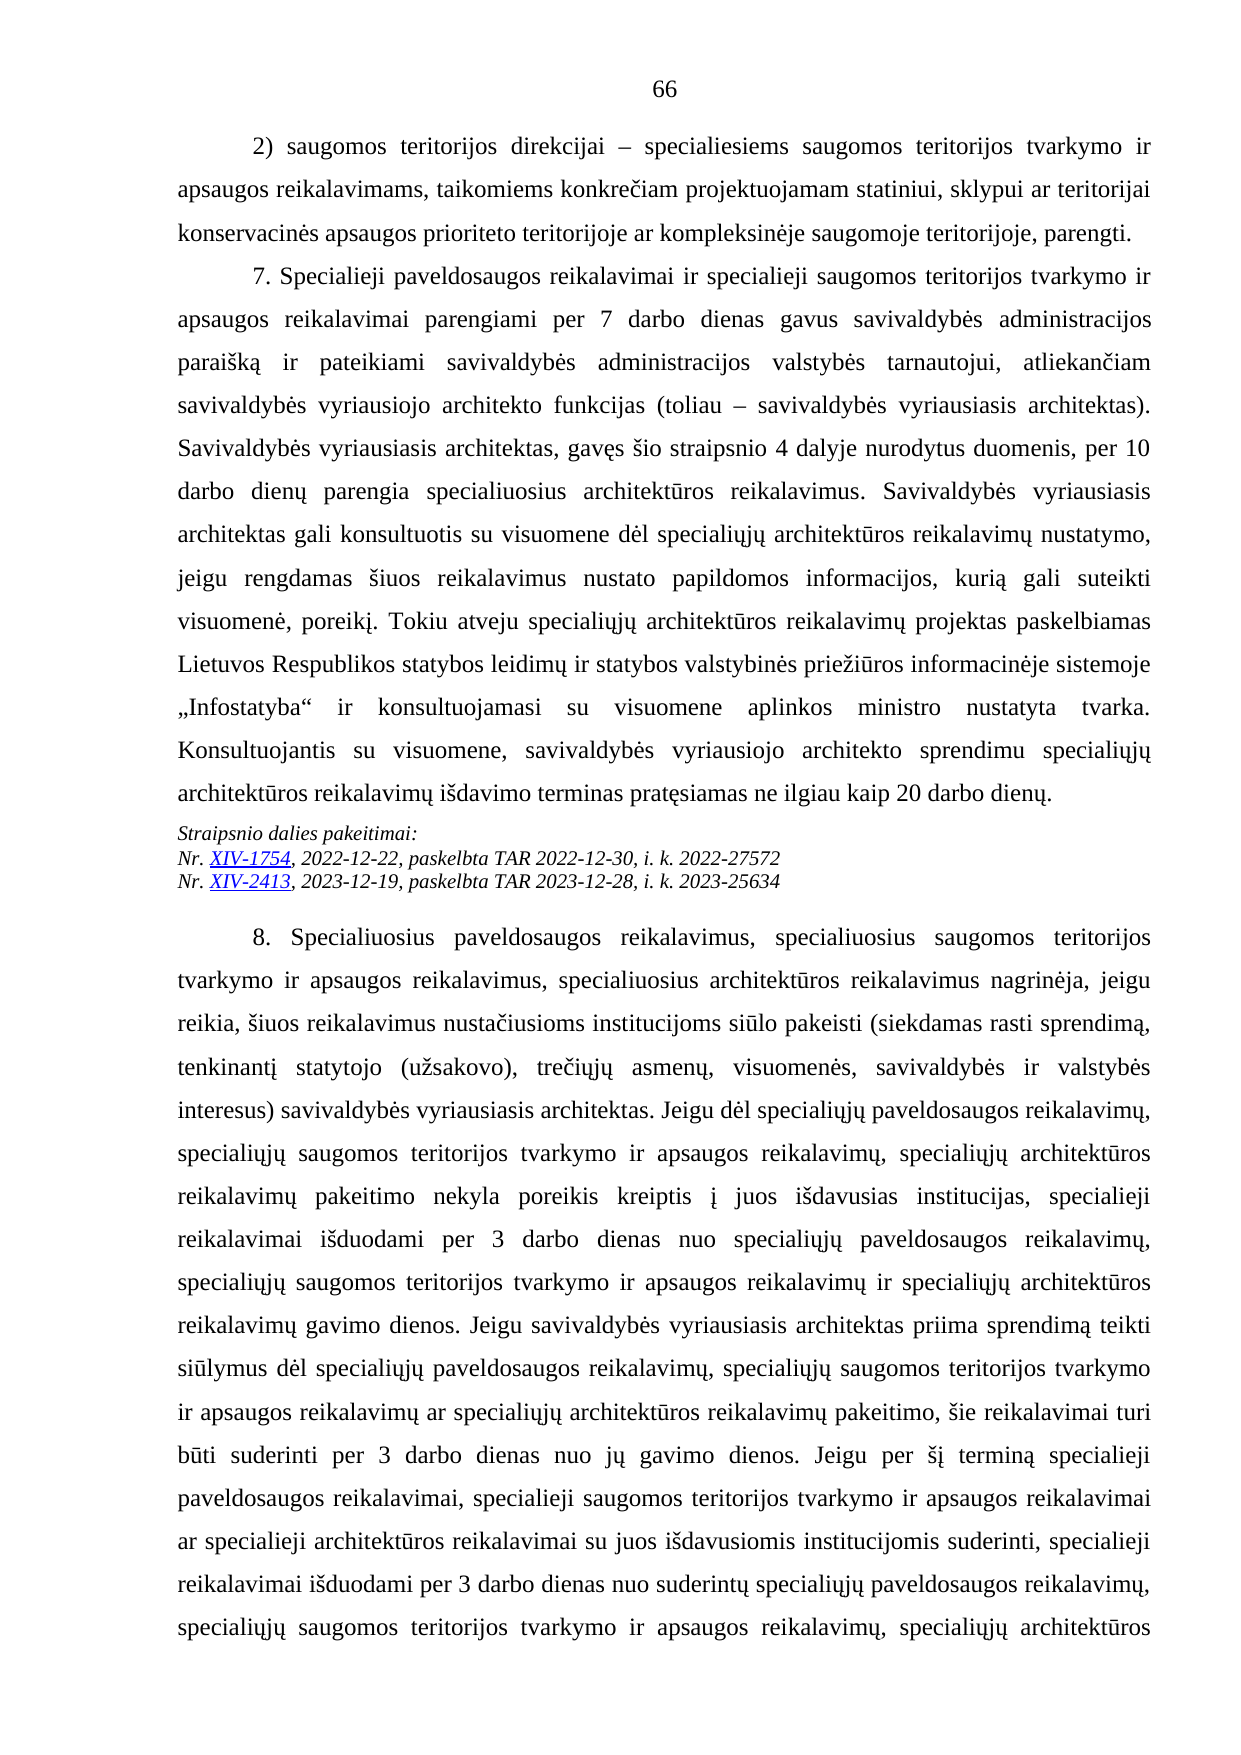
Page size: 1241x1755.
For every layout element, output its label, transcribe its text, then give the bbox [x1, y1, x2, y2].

text Straipsnio dalies pakeitimai: [177, 821, 1152, 845]
text 2) saugomos teritorijos direkcijai – specialiesiems saugomos teritorijos tvarkymo ir apsaugos reikalavimams, taikomiems konkrečiam projektuojamam statiniui, sklypui ar teritorijai konservacinės apsaugos prioriteto teritorijoje ar kompleksinėje saugomoje teritorijoje, parengti. [177, 131, 1152, 246]
text Nr. XIV-1754, 2022-12-22, paskelbta TAR 2022-12-30, i. k. 2022-27572 [177, 845, 1152, 869]
text Nr. XIV-2413, 2023-12-19, paskelbta TAR 2023-12-28, i. k. 2023-25634 [177, 869, 1152, 893]
text 7. Specialieji paveldosaugos reikalavimai ir specialieji saugomos teritorijos tvarkymo ir apsaugos reikalavimai parengiami per 7 darbo dienas gavus savivaldybės administracijos paraišką ir pateikiami savivaldybės administracijos valstybės tarnautojui, atliekančiam savivaldybės vyriausiojo architekto funkcijas (toliau – savivaldybės vyriausiasis architektas). Savivaldybės vyriausiasis architektas, gavęs šio straipsnio 4 dalyje nurodytus duomenis, per 10 darbo dienų parengia specialiuosius architektūros reikalavimus. Savivaldybės vyriausiasis architektas gali konsultuotis su visuomene dėl specialiųjų architektūros reikalavimų nustatymo, jeigu rengdamas šiuos reikalavimus nustato papildomos informacijos, kurią gali suteikti visuomenė, poreikį. Tokiu atveju specialiųjų architektūros reikalavimų projektas paskelbiamas Lietuvos Respublikos statybos leidimų ir statybos valstybinės priežiūros informacinėje sistemoje „Infostatyba“ ir konsultuojamasi su visuomene aplinkos ministro nustatyta tvarka. Konsultuojantis su visuomene, savivaldybės vyriausiojo architekto sprendimu specialiųjų architektūros reikalavimų išdavimo terminas pratęsiamas ne ilgiau kaip 20 darbo dienų. [177, 261, 1152, 807]
text 8. Specialiuosius paveldosaugos reikalavimus, specialiuosius saugomos teritorijos tvarkymo ir apsaugos reikalavimus, specialiuosius architektūros reikalavimus nagrinėja, jeigu reikia, šiuos reikalavimus nustačiusioms institucijoms siūlo pakeisti (siekdamas rasti sprendimą, tenkinantį statytojo (užsakovo), trečiųjų asmenų, visuomenės, savivaldybės ir valstybės interesus) savivaldybės vyriausiasis architektas. Jeigu dėl specialiųjų paveldosaugos reikalavimų, specialiųjų saugomos teritorijos tvarkymo ir apsaugos reikalavimų, specialiųjų architektūros reikalavimų pakeitimo nekyla poreikis kreiptis į juos išdavusias institucijas, specialieji reikalavimai išduodami per 3 darbo dienas nuo specialiųjų paveldosaugos reikalavimų, specialiųjų saugomos teritorijos tvarkymo ir apsaugos reikalavimų ir specialiųjų architektūros reikalavimų gavimo dienos. Jeigu savivaldybės vyriausiasis architektas priima sprendimą teikti siūlymus dėl specialiųjų paveldosaugos reikalavimų, specialiųjų saugomos teritorijos tvarkymo ir apsaugos reikalavimų ar specialiųjų architektūros reikalavimų pakeitimo, šie reikalavimai turi būti suderinti per 3 darbo dienas nuo jų gavimo dienos. Jeigu per šį terminą specialieji paveldosaugos reikalavimai, specialieji saugomos teritorijos tvarkymo ir apsaugos reikalavimai ar specialieji architektūros reikalavimai su juos išdavusiomis institucijomis suderinti, specialieji reikalavimai išduodami per 3 darbo dienas nuo suderintų specialiųjų paveldosaugos reikalavimų, specialiųjų saugomos teritorijos tvarkymo ir apsaugos reikalavimų, specialiųjų architektūros [177, 922, 1152, 1641]
